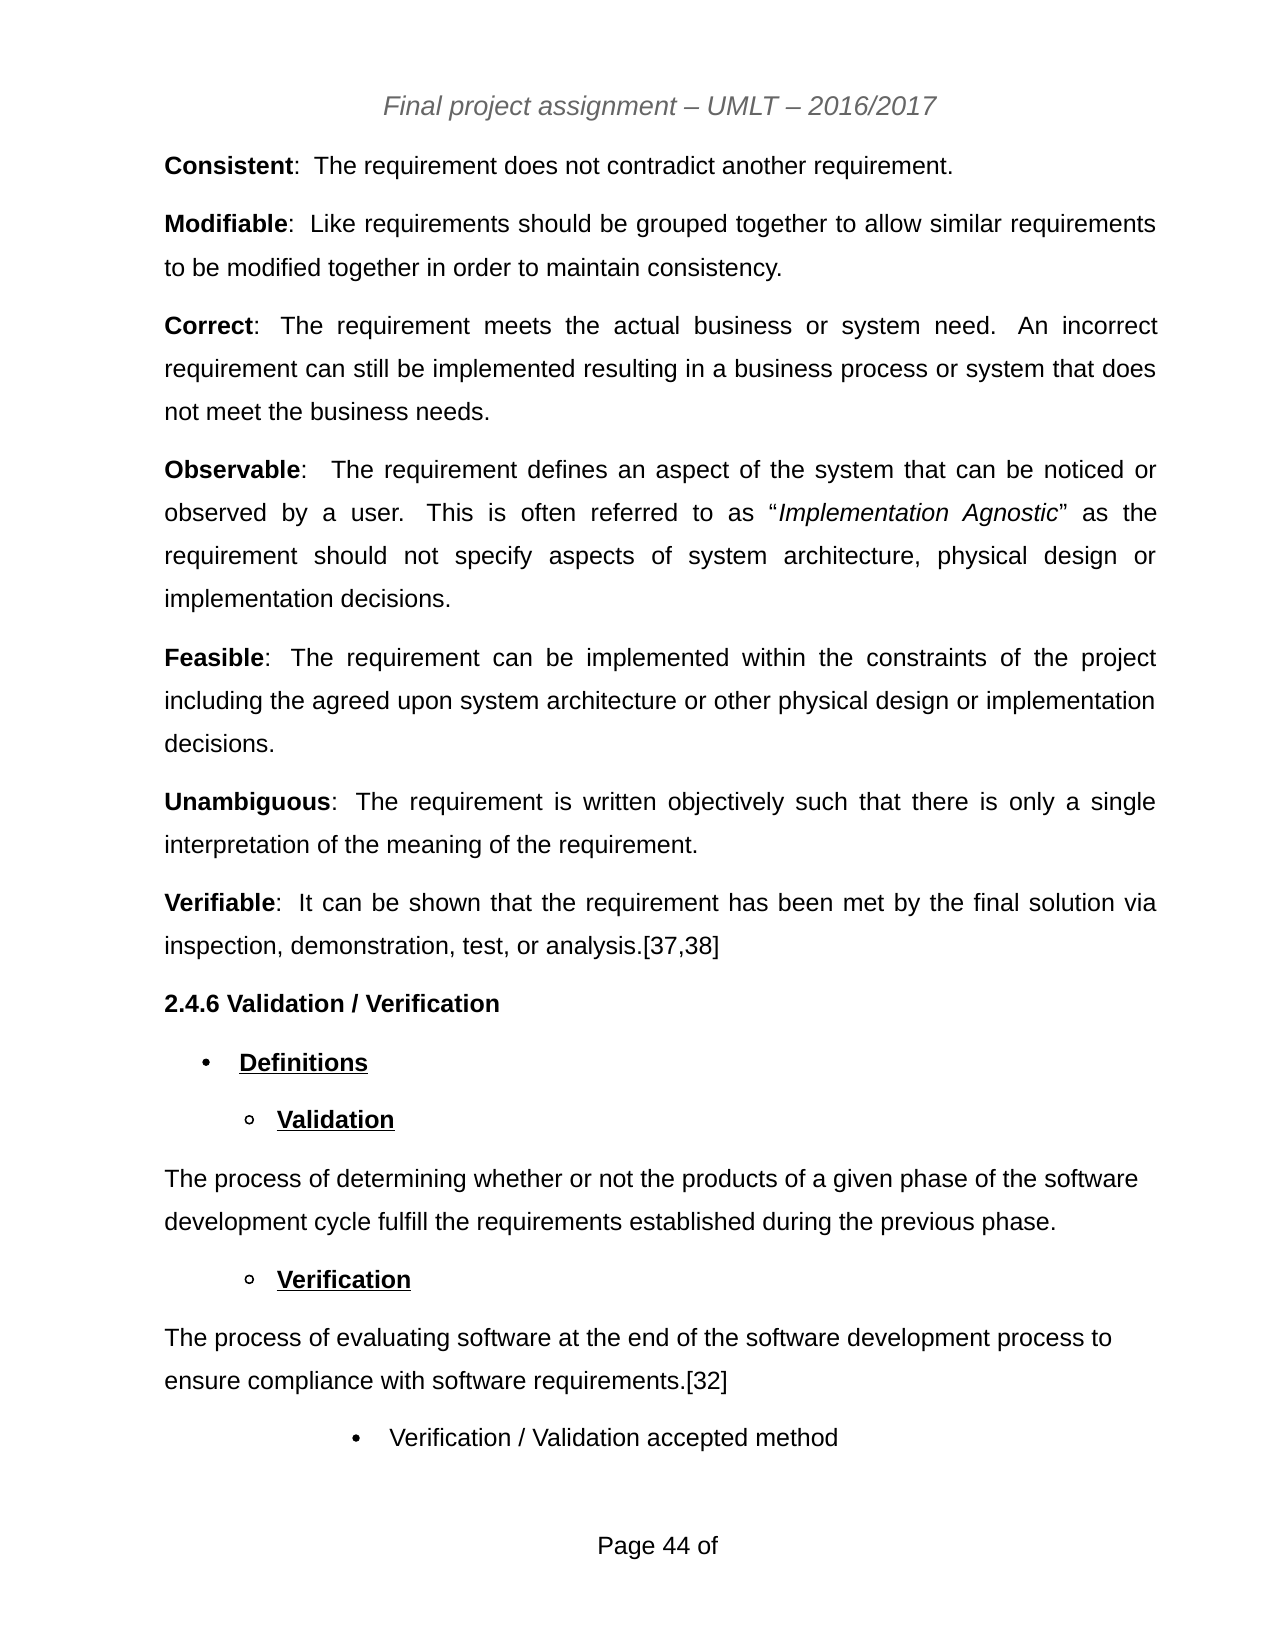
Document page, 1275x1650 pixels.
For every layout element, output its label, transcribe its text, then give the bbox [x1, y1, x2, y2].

text The process of evaluating software at the end of the software development process to ensure compliance with software requirements.[32] [164, 1323, 1158, 1394]
text Unambiguous: The requirement is written objectively such that there is only a single interpretation of the meaning of the requirement. [164, 787, 1158, 859]
text Feasible: The requirement can be implemented within the constraints of the project including the agreed upon system architecture or other physical design or implementation decisions. [164, 642, 1158, 757]
text The process of determining whether or not the products of a given phase of the software development cycle fulfill the requirements established during the previous phase. [164, 1163, 1158, 1235]
subtitle 2.4.6 Validation / Verification [164, 989, 1158, 1018]
list Verification / Validation accepted method [352, 1423, 1158, 1452]
text Correct: The requirement meets the actual business or system need. An incorrect requirement can still be implemented resulting in a business process or system that does not meet the business needs. [164, 311, 1158, 426]
list Validation [239, 1105, 1158, 1134]
text Verifiable: It can be shown that the requirement has been met by the final solution via inspection, demonstration, test, or analysis.[37,38] [164, 888, 1158, 960]
list Verification [239, 1265, 1158, 1294]
text Modifiable: Like requirements should be grouped together to allow similar requirements to be modified together in order to maintain consistency. [164, 209, 1158, 281]
list Definitions [202, 1047, 1158, 1076]
text Consistent: The requirement does not contradict another requirement. [164, 151, 1158, 180]
text Observable: The requirement defines an aspect of the system that can be noticed or observed by a user. This is often referred to as “Implementation Agnostic” as the requirement should not specify aspects of system architecture, physical design or implementation decisions. [164, 455, 1158, 613]
